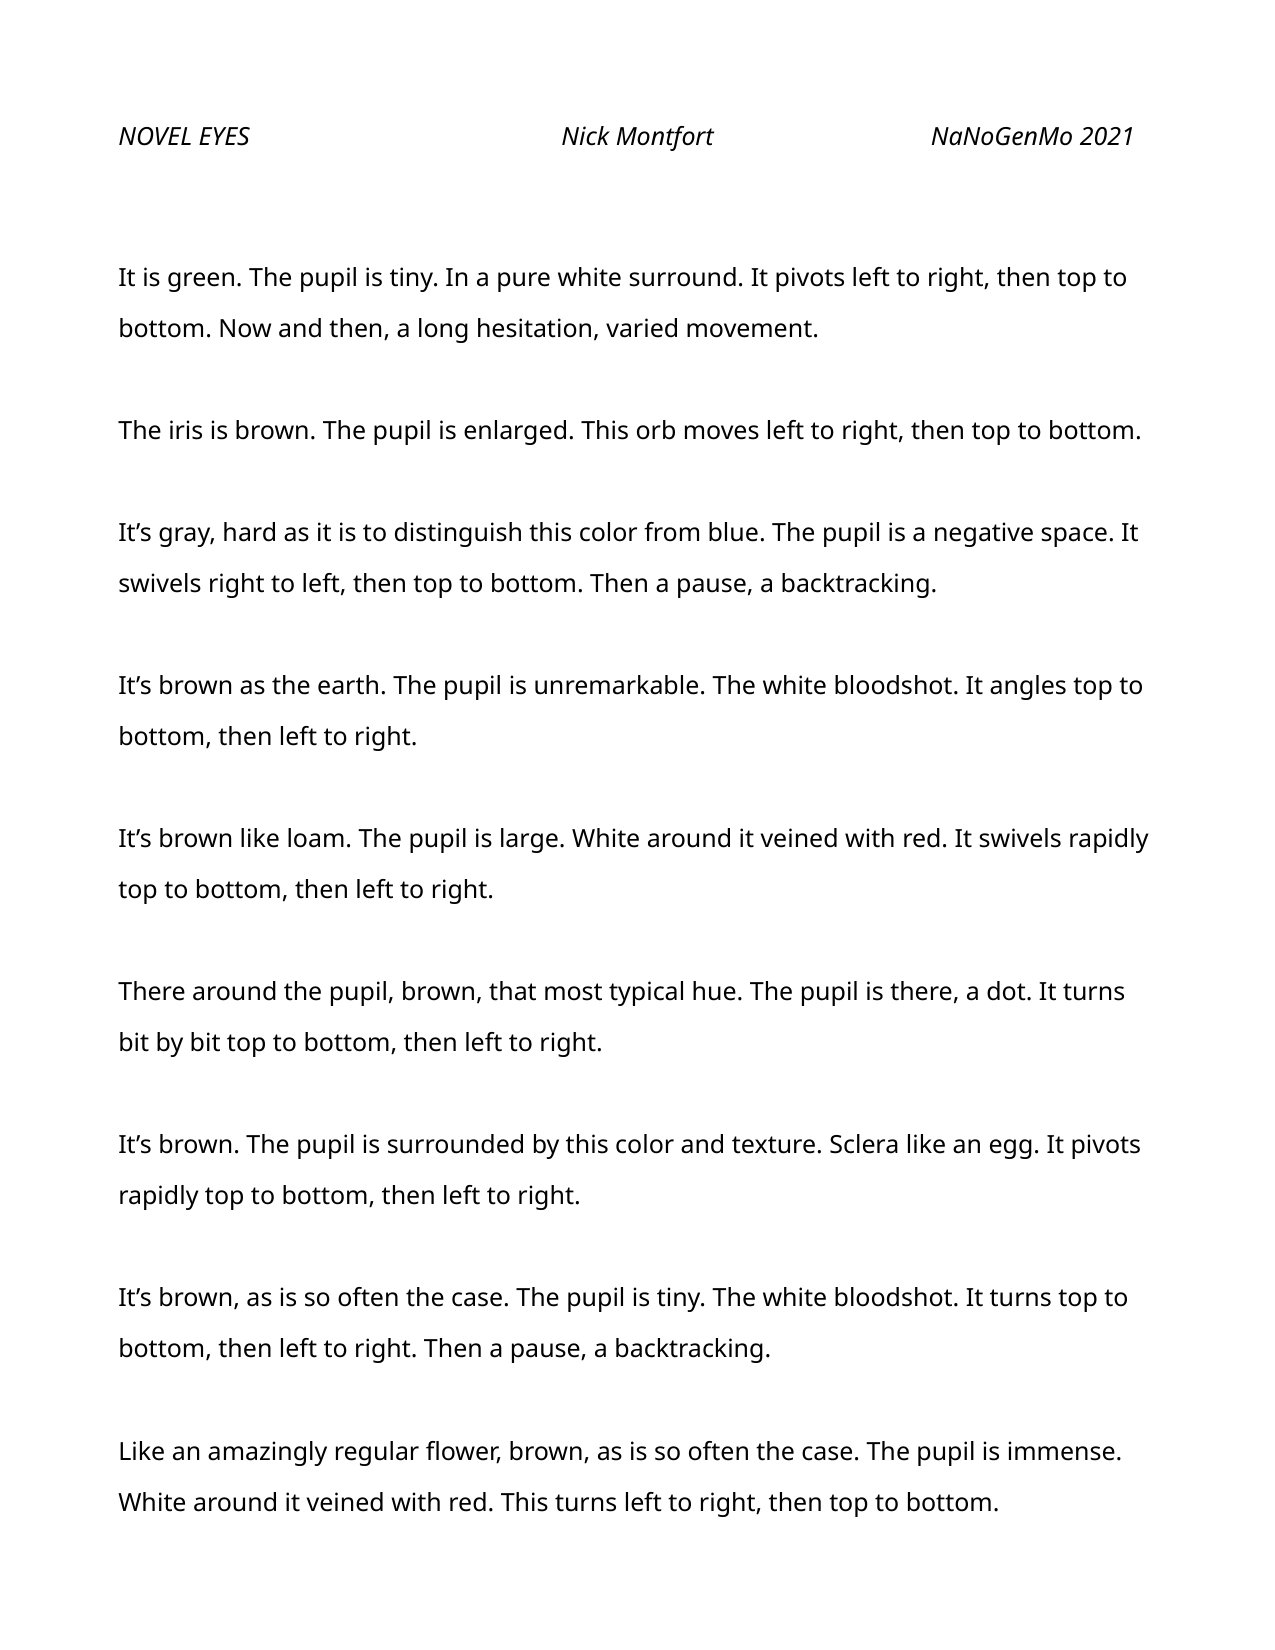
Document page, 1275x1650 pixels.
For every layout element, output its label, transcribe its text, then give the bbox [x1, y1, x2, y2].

text It’s gray, hard as it is to distinguish this color from blue. The pupil is a negative space. It swivels right to left, then top to bottom. Then a pause, a backtracking. [118, 514, 1157, 599]
text It is green. The pupil is tiny. In a pure white surround. It pivots left to right, then top to bottom. Now and then, a long hesitation, varied movement. [118, 259, 1157, 344]
text It’s brown like loam. The pupil is large. White around it veined with red. It swivels rapidly top to bottom, then left to right. [118, 821, 1157, 906]
text It’s brown, as is so often the case. The pupil is tiny. The white bloodshot. It turns top to bottom, then left to right. Then a pause, a backtracking. [118, 1280, 1157, 1365]
text There around the pupil, brown, that most typical hue. The pupil is there, a dot. It turns bit by bit top to bottom, then left to right. [118, 974, 1157, 1059]
text Like an amazingly regular flower, brown, as is so often the case. The pupil is immense. White around it veined with red. This turns left to right, then top to bottom. [118, 1433, 1157, 1518]
text It’s brown as the earth. The pupil is unremarkable. The white bloodshot. It angles top to bottom, then left to right. [118, 667, 1157, 753]
text It’s brown. The pupil is surrounded by this color and texture. Sclera like an egg. It pivots rapidly top to bottom, then left to right. [118, 1127, 1157, 1212]
text The iris is brown. The pupil is enlarged. This orb moves left to right, then top to bottom. [118, 412, 1157, 446]
